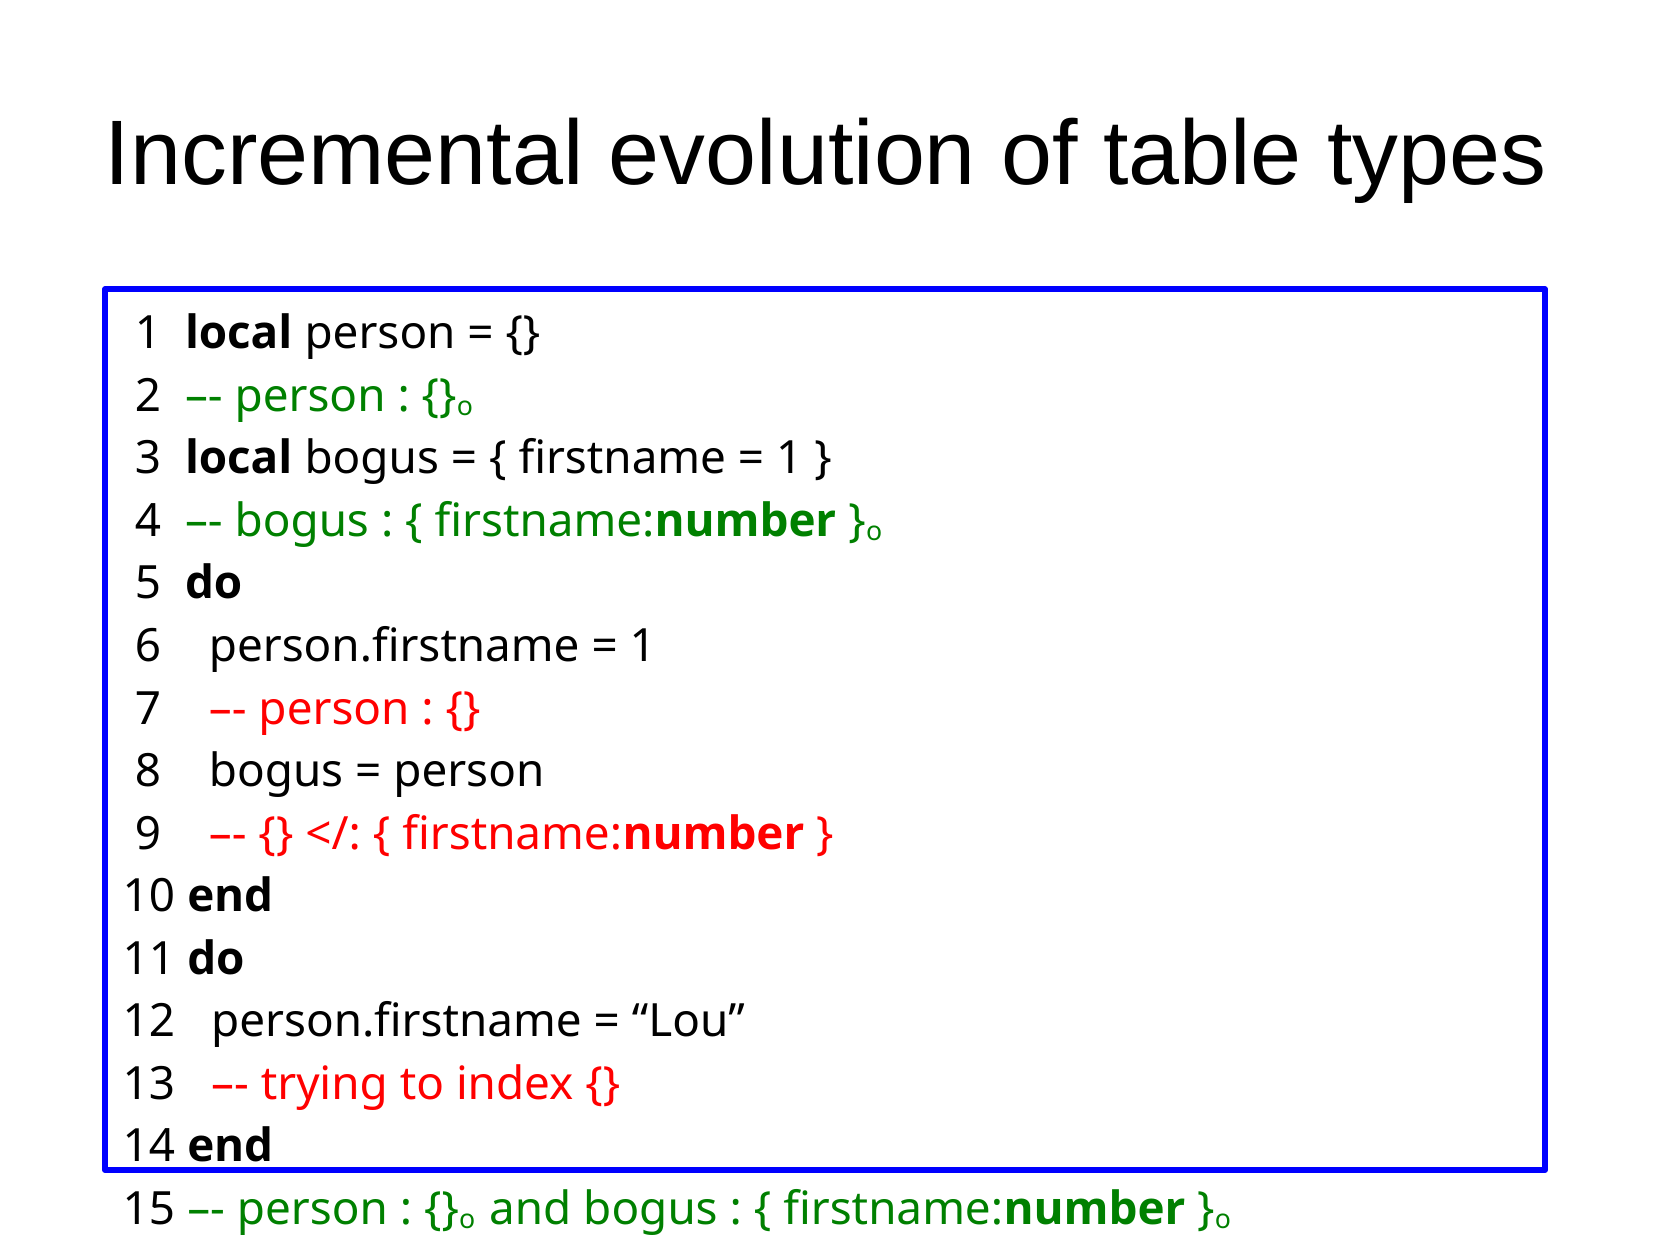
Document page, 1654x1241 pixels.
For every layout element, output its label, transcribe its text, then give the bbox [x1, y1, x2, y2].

title Incremental evolution of table types [82, 49, 1571, 257]
text_box 1 local person = {} 2 –- person : {}o 3 local bogus = { firstname = 1 } 4 –- bogus : { firstname:number }o 5 do 6 person.firstname = 1 7 –- person : {} 8 bogus = person 9 –- {} </: { firstname:number } 10 end 11 do 12 person.firstname = “Lou” 13 –- trying to index {} 14 end 15 –- person : {}o and bogus : { firstname:number }o [104, 289, 1545, 1171]
